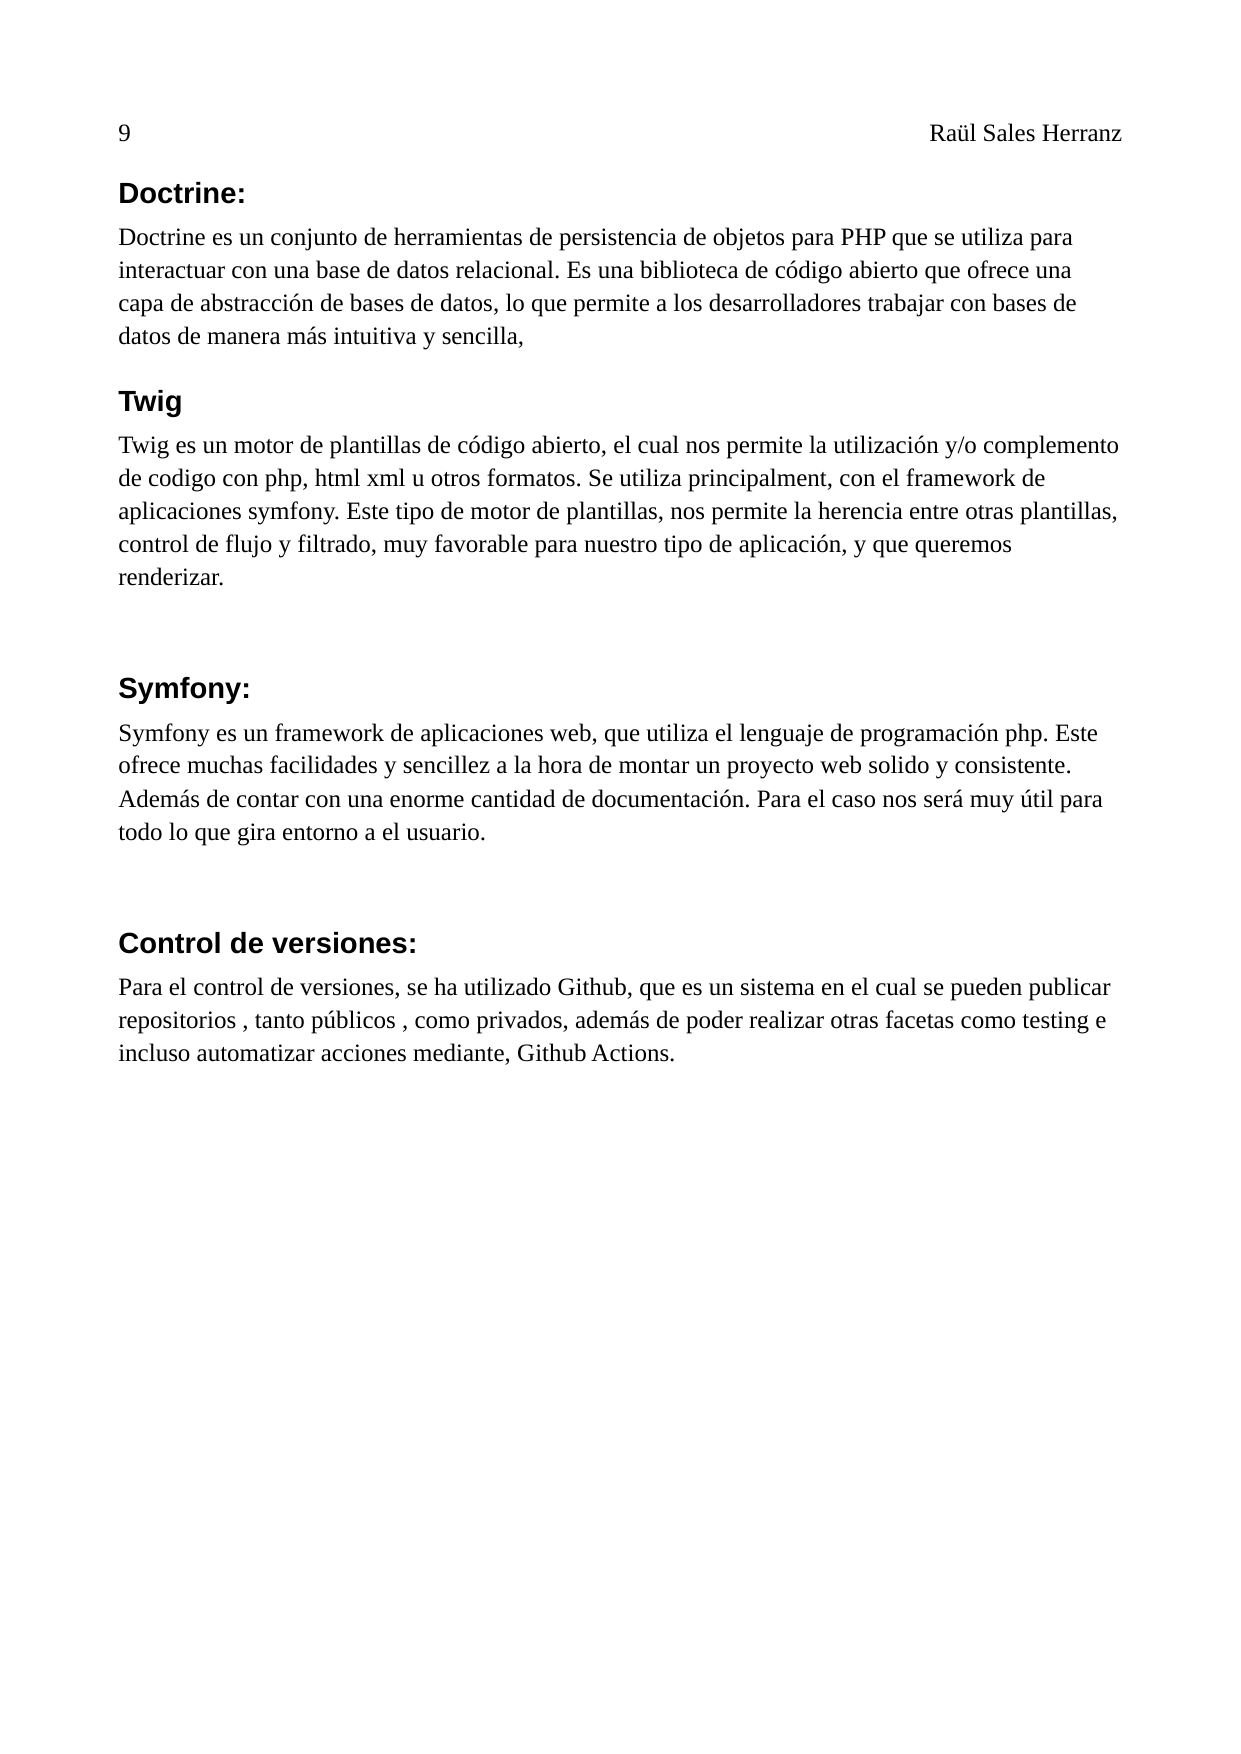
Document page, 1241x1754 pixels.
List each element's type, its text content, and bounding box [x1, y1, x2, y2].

subtitle Twig [118, 384, 1122, 417]
subtitle Doctrine: [118, 176, 1122, 210]
text Twig es un motor de plantillas de código abierto, el cual nos permite la utilización y/o complemento de codigo con php, html xml u otros formatos. Se utiliza principalment, con el framework de aplicaciones symfony. Este tipo de motor de plantillas, nos permite la herencia entre otras plantillas, control de flujo y filtrado, muy favorable para nuestro tipo de aplicación, y que queremos renderizar. [118, 430, 1122, 591]
text Symfony es un framework de aplicaciones web, que utiliza el lenguaje de programación php. Este ofrece muchas facilidades y sencillez a la hora de montar un proyecto web solido y consistente. Además de contar con una enorme cantidad de documentación. Para el caso nos será muy útil para todo lo que gira entorno a el usuario. [118, 718, 1122, 845]
subtitle Control de versiones: [118, 926, 1122, 960]
text Para el control de versiones, se ha utilizado Github, que es un sistema en el cual se pueden publicar repositorios , tanto públicos , como privados, además de poder realizar otras facetas como testing e incluso automatizar acciones mediante, Github Actions. [118, 972, 1122, 1067]
subtitle Symfony: [118, 672, 1122, 705]
text Doctrine es un conjunto de herramientas de persistencia de objetos para PHP que se utiliza para interactuar con una base de datos relacional. Es una biblioteca de código abierto que ofrece una capa de abstracción de bases de datos, lo que permite a los desarrolladores trabajar con bases de datos de manera más intuitiva y sencilla, [118, 222, 1122, 350]
